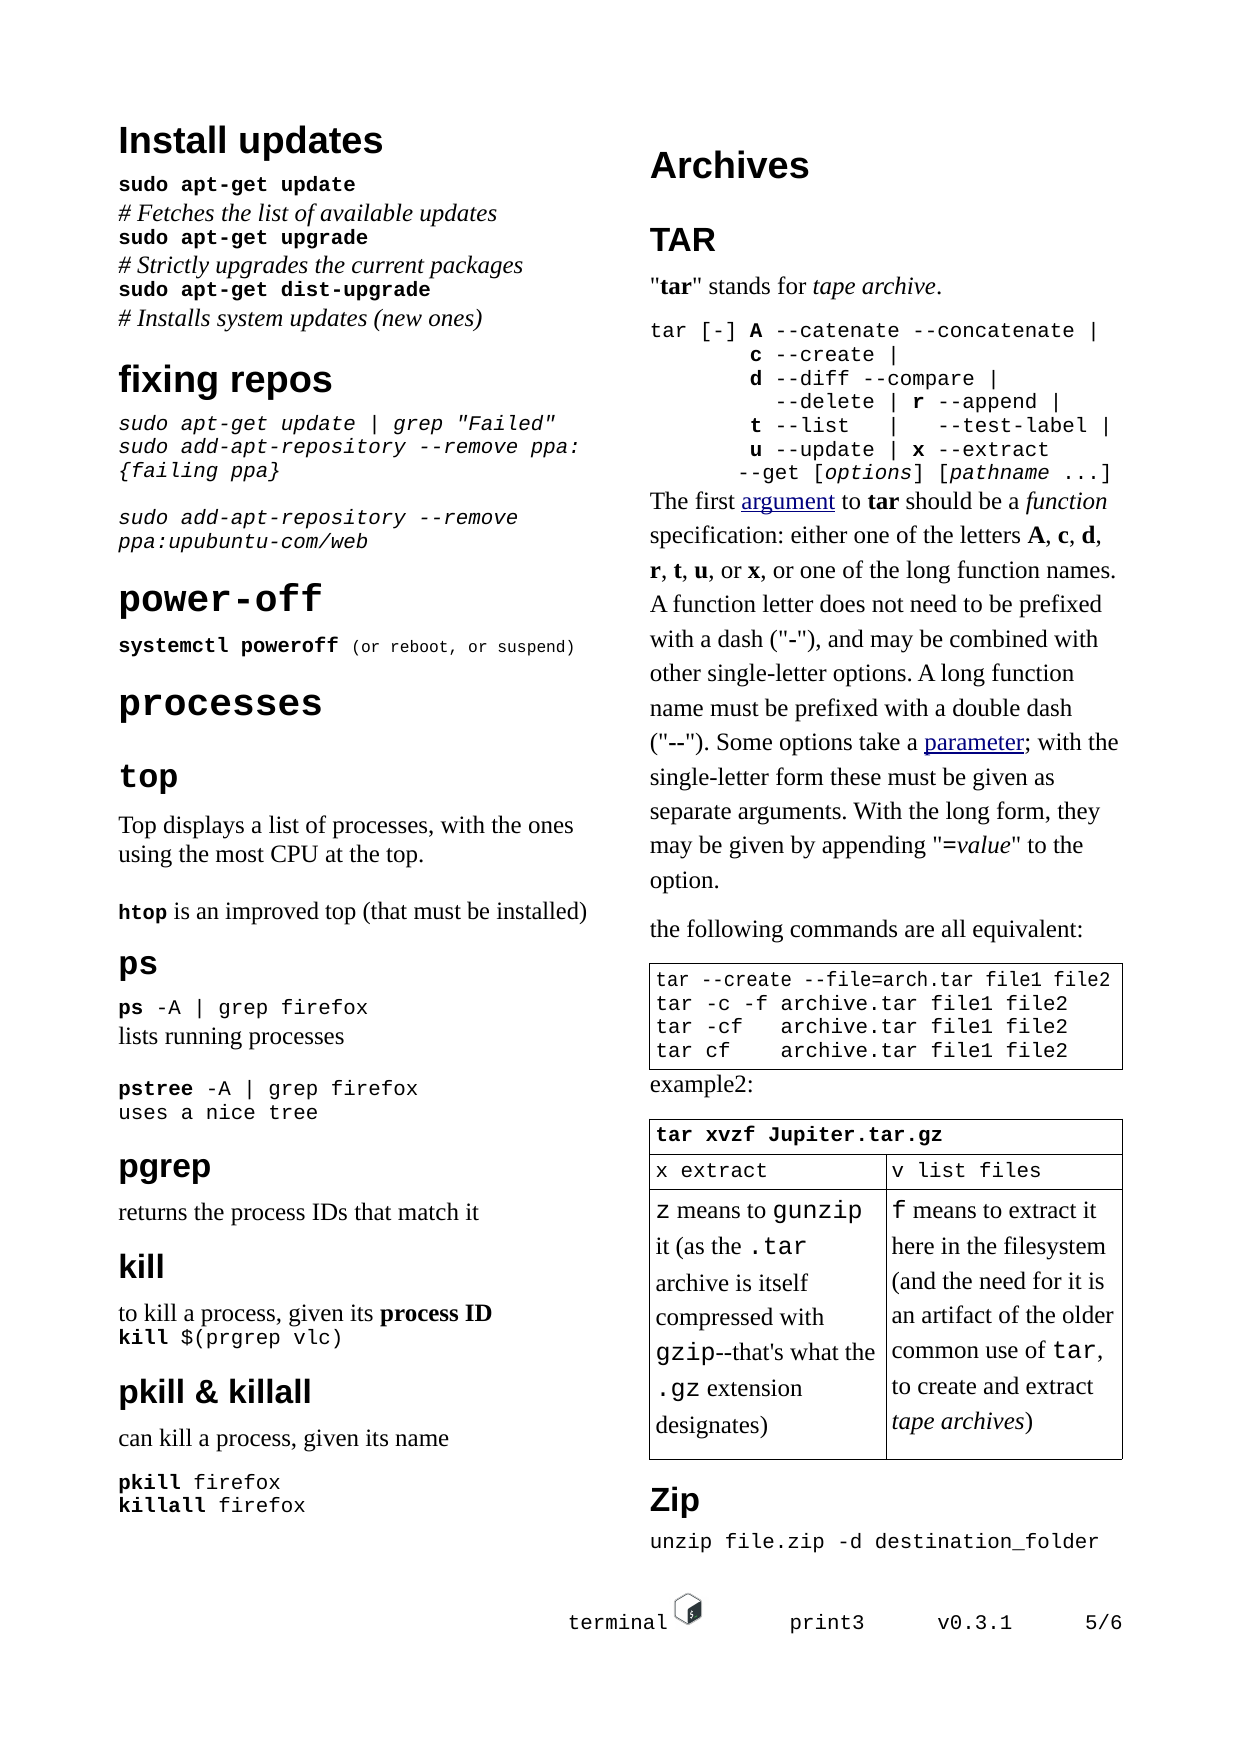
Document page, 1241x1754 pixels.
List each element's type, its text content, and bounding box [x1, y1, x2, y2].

text sudo add-apt-repository --remove ppa:upubuntu-com/web [118, 507, 591, 554]
table_cell z means to gunzip it (as the .tar archive is itself compressed with gzip--that's what the .gz extension designates) [650, 1190, 886, 1459]
text # Fetches the list of available updates [118, 198, 591, 227]
text # Strictly upgrades the current packages [118, 250, 591, 279]
subtitle Zip [649, 1480, 1122, 1519]
text --get [options] [pathname ...] [649, 462, 1122, 486]
text sudo add-apt-repository --remove ppa:{failing ppa} [118, 436, 591, 483]
table_header tar --create --file=arch.tar file1 file2 tar -c -f archive.tar file1 file2 tar -cf archive.tar file1 file2 tar cf archive.tar file1 file2 [650, 964, 1122, 1069]
subtitle power-off [118, 579, 591, 622]
table_cell f means to extract it here in the filesystem (and the need for it is an artifact of the older common use of tar, to create and extract tape archives) [887, 1190, 1122, 1459]
text The first argument to tar should be a function specification: either one of the letters A, c, d, r, t, u, or x, or one of the long function names. A function letter does not need to be prefixed with a dash ("-"), and may be combined with other single-letter options. A long function name must be prefixed with a double dash ("--"). Some options take a parameter; with the single-letter form these must be given as separate arguments. With the long form, they may be given by appending "=value" to the option. [649, 486, 1122, 894]
text pstree -A | grep firefox [118, 1078, 591, 1102]
subtitle kill [118, 1247, 591, 1286]
text # Installs system updates (new ones) [118, 303, 591, 331]
text sudo apt-get update [118, 174, 591, 198]
text sudo apt-get upgrade [118, 227, 591, 250]
text "tar" stands for tape archive. [649, 271, 1122, 300]
text systemctl poweroff (or reboot, or suspend) [118, 635, 591, 658]
text t --list | --test-label | [649, 415, 1122, 438]
text lists running processes [118, 1021, 591, 1049]
text sudo apt-get dist-upgrade [118, 279, 591, 303]
text uses a nice tree [118, 1102, 591, 1126]
text Top displays a list of processes, with the ones using the most CPU at the top. [118, 810, 591, 868]
text example2: [649, 1070, 1122, 1098]
table_cell v list files [887, 1155, 1122, 1189]
text d --diff --compare | [649, 368, 1122, 391]
text tar [-] A --catenate --concatenate | [649, 320, 1122, 344]
table_header tar xvzf Jupiter.tar.gz [650, 1120, 1122, 1154]
text the following commands are all equivalent: [649, 914, 1122, 943]
text sudo apt-get update | grep "Failed" [118, 413, 591, 436]
subtitle top [118, 760, 591, 798]
subtitle Install updates [118, 118, 591, 162]
text can kill a process, given its name [118, 1423, 591, 1451]
subtitle TAR [649, 220, 1122, 259]
text c --create | [649, 344, 1122, 368]
subtitle pkill & killall [118, 1371, 591, 1410]
subtitle fixing repos [118, 356, 591, 400]
text ps -A | grep firefox [118, 997, 591, 1021]
text unzip file.zip -d destination_folder [649, 1531, 1122, 1555]
text u --update | x --extract [649, 438, 1122, 462]
subtitle ps [118, 947, 591, 984]
picture [667, 1588, 709, 1630]
text returns the process IDs that match it [118, 1197, 591, 1226]
text to kill a process, given its process ID [118, 1298, 591, 1327]
subtitle Archives [649, 143, 1122, 187]
text --delete | r --append | [649, 391, 1122, 415]
subtitle processes [118, 683, 591, 726]
text htop is an improved top (that must be installed) [118, 896, 591, 926]
text pkill firefox killall firefox [118, 1472, 591, 1519]
text kill $(prgrep vlc) [118, 1327, 591, 1351]
table_cell x extract [650, 1155, 886, 1189]
subtitle pgrep [118, 1146, 591, 1185]
